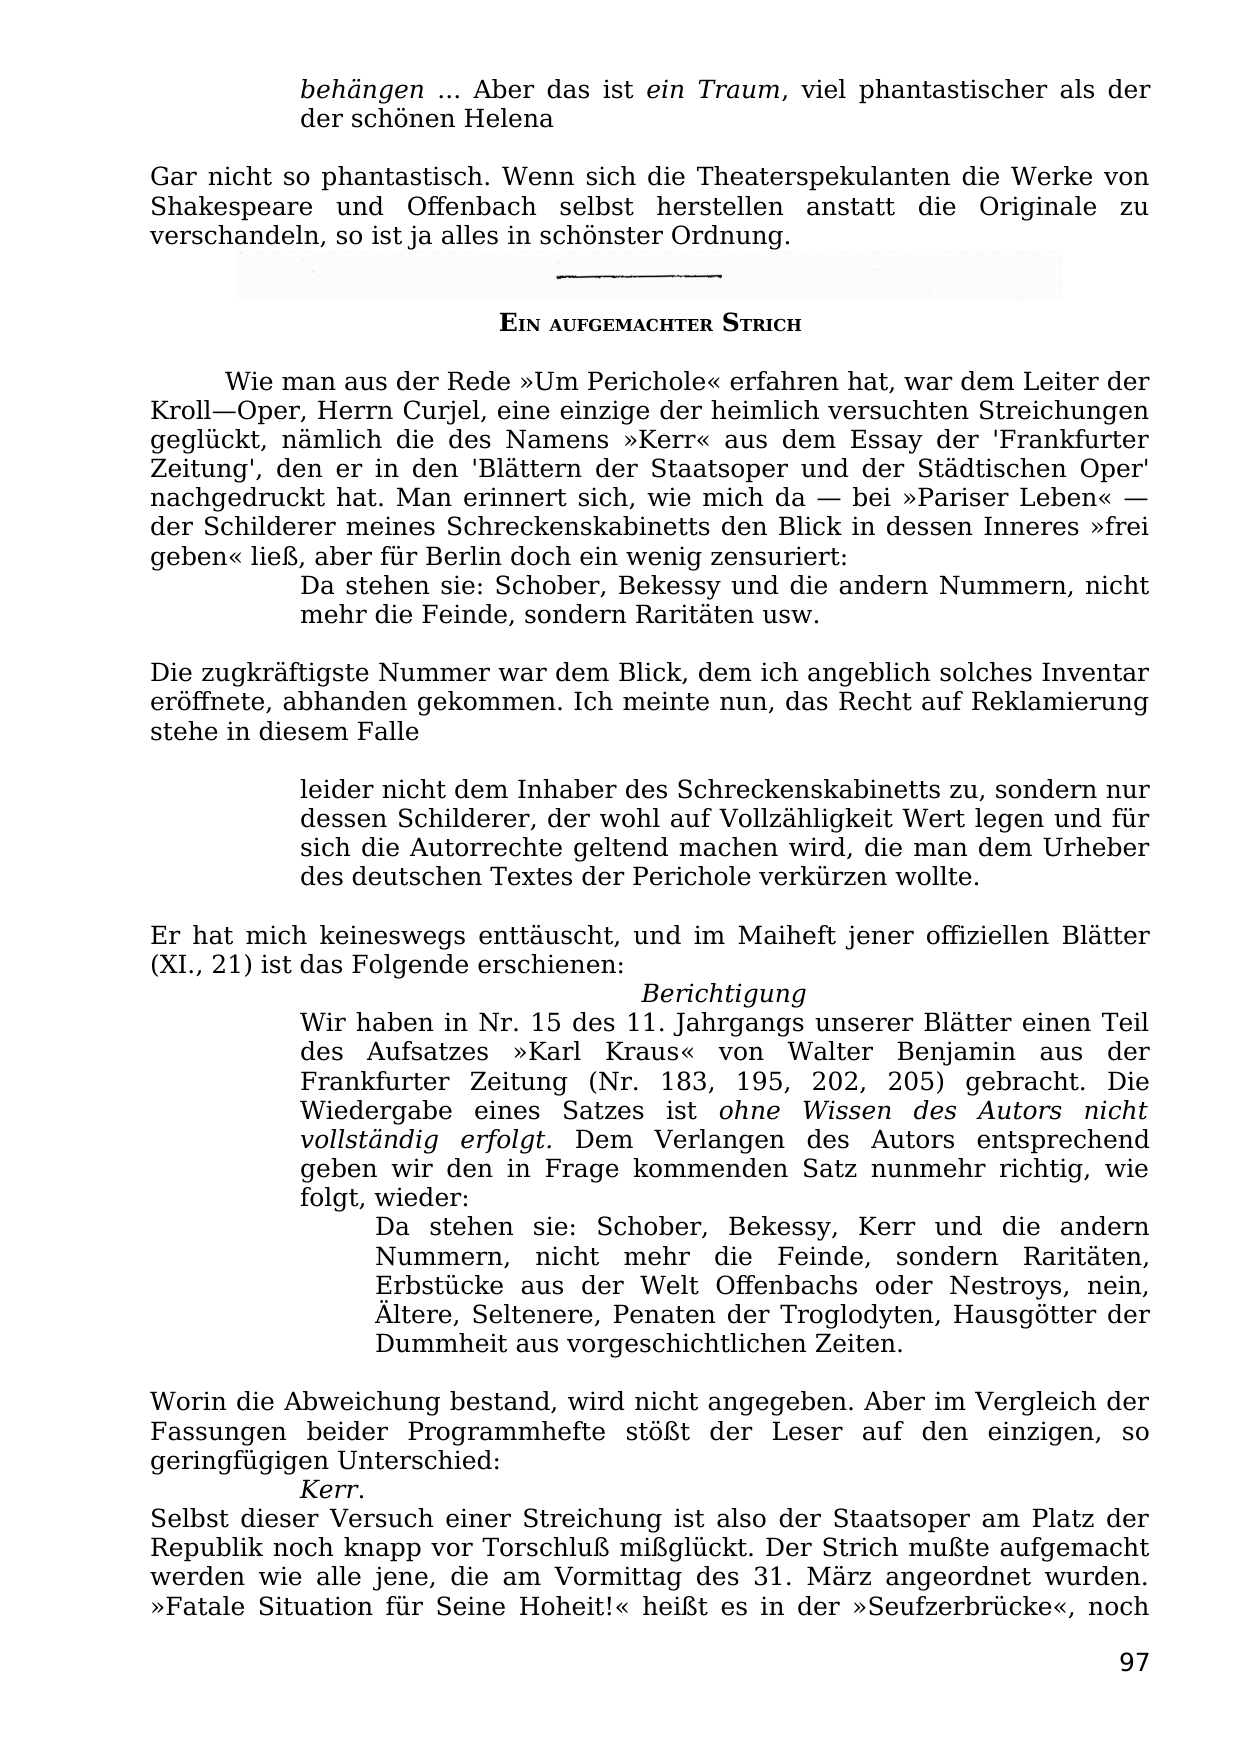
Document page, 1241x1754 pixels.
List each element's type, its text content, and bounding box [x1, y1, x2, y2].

text Gar nicht so phantastisch. Wenn sich die Theaterspekulanten die Werke von Shakespeare und Offenbach selbst herstellen anstatt die Originale zu verschandeln, so ist ja alles in schönster Ordnung. [150, 162, 1151, 250]
text Da stehen sie: Schober, Bekessy, Kerr und die andern Nummern, nicht mehr die Feinde, sondern Raritäten, Erbstücke aus der Welt Offenbachs oder Nestroys, nein, Ältere, Seltenere, Penaten der Troglodyten, Hausgötter der Dummheit aus vorgeschichtlichen Zeiten. [375, 1212, 1151, 1358]
text leider nicht dem Inhaber des Schreckenskabinetts zu, sondern nur dessen Schilderer, der wohl auf Vollzähligkeit Wert legen und für sich die Autorrechte geltend machen wird, die man dem Urheber des deutschen Textes der Perichole verkürzen wollte. [300, 775, 1151, 892]
text Selbst dieser Versuch einer Streichung ist also der Staatsoper am Platz der Republik noch knapp vor Torschluß mißglückt. Der Strich mußte aufgemacht werden wie alle jene, die am Vormittag des 31. März angeordnet wurden. »Fatale Situation für Seine Hoheit!« heißt es in der »Seufzerbrücke«, noch [150, 1504, 1151, 1621]
text Berichtigung [300, 979, 1151, 1008]
text Worin die Abweichung bestand, wird nicht angegeben. Aber im Vergleich der Fassungen beider Programmhefte stößt der Leser auf den einzigen, so geringfügigen Unterschied: [150, 1387, 1151, 1475]
text Ein aufgemachter Strich [150, 250, 1151, 337]
text Er hat mich keineswegs enttäuscht, und im Maiheft jener offiziellen Blätter (XI., 21) ist das Folgende erschienen: [150, 921, 1151, 979]
text behängen ... Aber das ist ein Traum, viel phantastischer als der der schönen Helena [300, 75, 1151, 133]
text Wie man aus der Rede »Um Perichole« erfahren hat, war dem Leiter der Kroll—Oper, Herrn Curjel, eine einzige der heimlich versuchten Streichungen geglückt, nämlich die des Namens »Kerr« aus dem Essay der 'Frankfurter Zeitung', den er in den 'Blättern der Staatsoper und der Städtischen Oper' nachgedruckt hat. Man erinnert sich, wie mich da — bei »Pariser Leben« — der Schilderer meines Schreckenskabinetts den Blick in dessen Inneres »frei geben« ließ, aber für Berlin doch ein wenig zensuriert: [150, 367, 1151, 571]
text Kerr. [300, 1475, 1151, 1504]
text Die zugkräftigste Nummer war dem Blick, dem ich angeblich solches Inventar eröffnete, abhanden gekommen. Ich meinte nun, das Recht auf Reklamierung stehe in diesem Falle [150, 658, 1151, 746]
picture [237, 250, 1063, 301]
text Wir haben in Nr. 15 des 11. Jahrgangs unserer Blätter einen Teil des Aufsatzes »Karl Kraus« von Walter Benjamin aus der Frankfurter Zeitung (Nr. 183, 195, 202, 205) gebracht. Die Wiedergabe eines Satzes ist ohne Wissen des Autors nicht vollständig erfolgt. Dem Verlangen des Autors entsprechend geben wir den in Frage kommenden Satz nunmehr richtig, wie folgt, wieder: [300, 1008, 1151, 1212]
text Da stehen sie: Schober, Bekessy und die andern Nummern, nicht mehr die Feinde, sondern Raritäten usw. [300, 571, 1151, 629]
